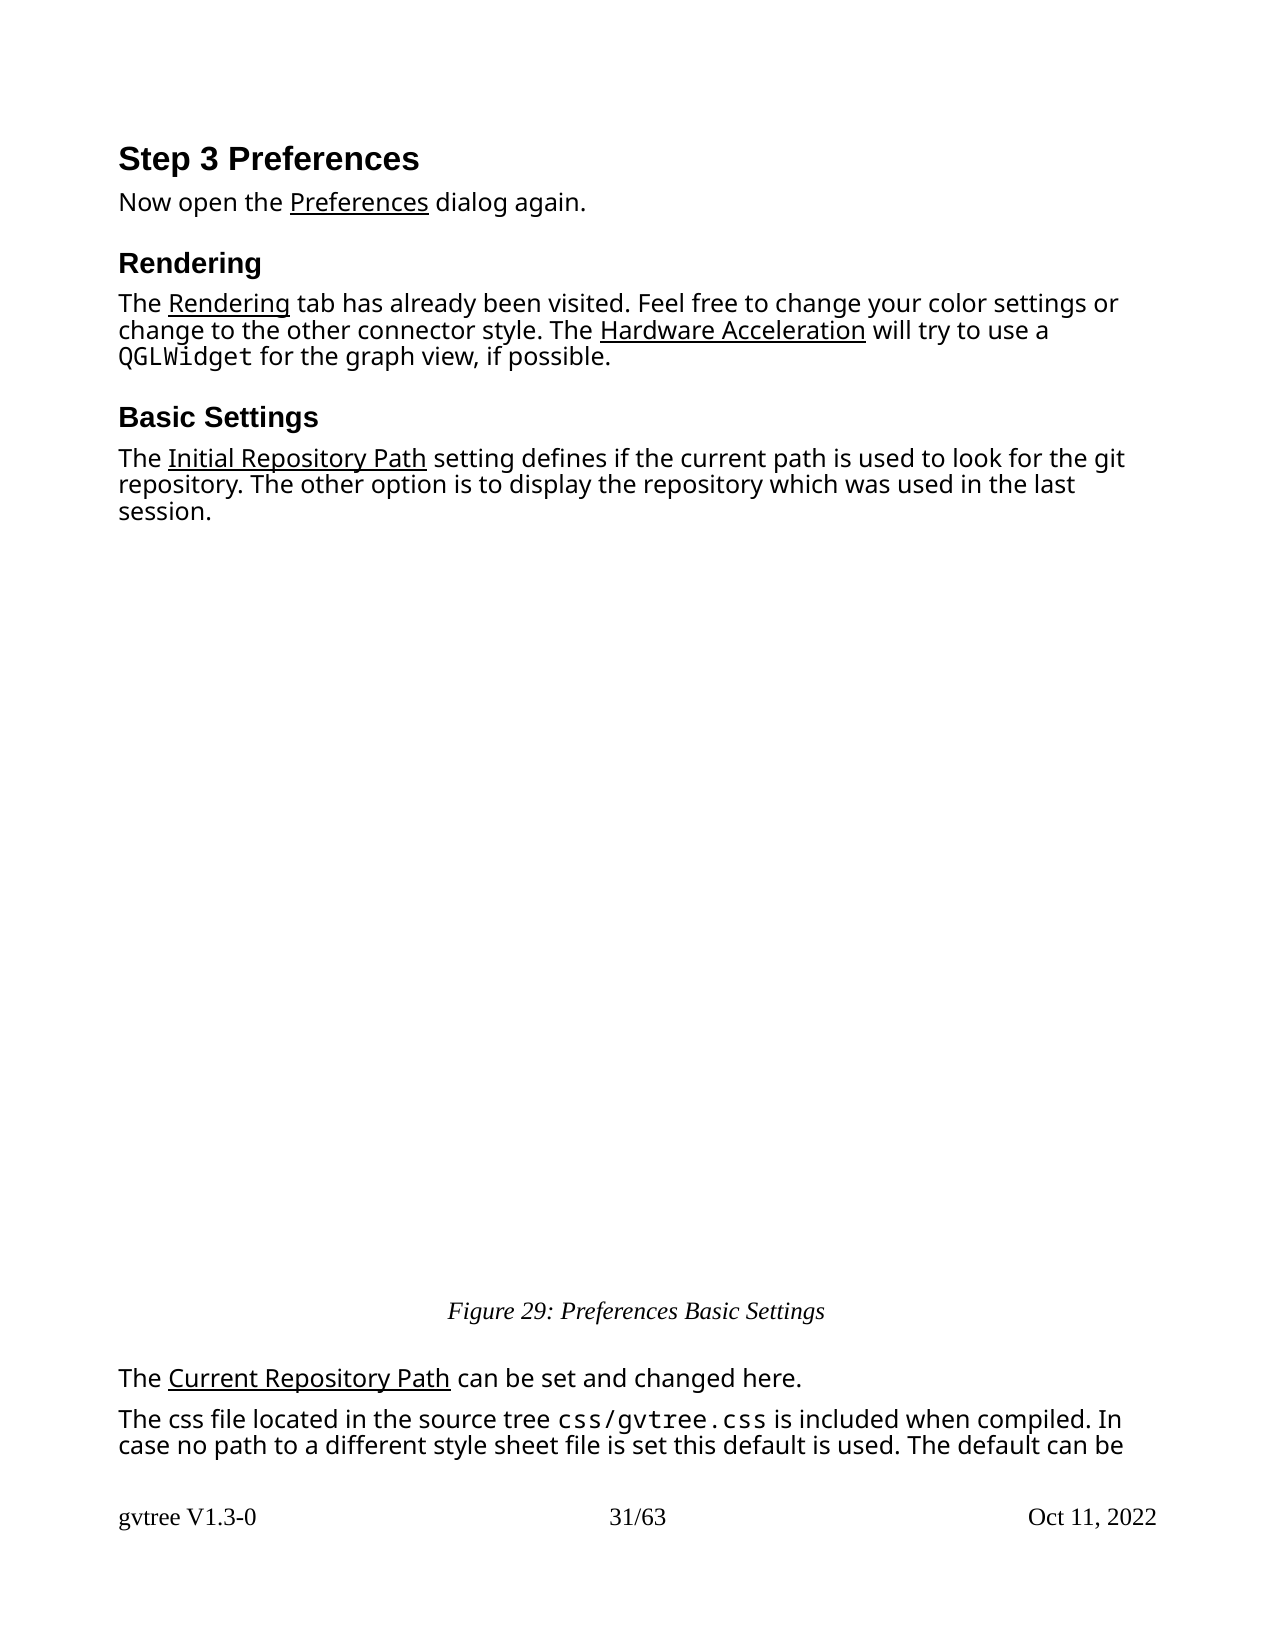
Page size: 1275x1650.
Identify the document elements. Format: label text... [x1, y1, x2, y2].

subtitle Rendering [118, 246, 1157, 279]
text The Current Repository Path can be set and changed here. [118, 1366, 1157, 1392]
text Now open the Preferences dialog again. [118, 190, 1157, 217]
text The Rendering tab has already been visited. Feel free to change your color settings or change to the other connector style. The Hardware Acceleration will try to use a QGLWidget for the graph view, if possible. [118, 292, 1157, 371]
text The css file located in the source tree css/gvtree.css is included when compiled. In case no path to a different style sheet file is set this default is used. The default can be [118, 1407, 1157, 1460]
text Figure 29: Preferences Basic Settings [118, 553, 1157, 1325]
subtitle Basic Settings [118, 400, 1157, 434]
text The Initial Repository Path setting defines if the current path is used to look for the git repository. The other option is to display the repository which was used in the last session. [118, 446, 1157, 526]
subtitle Step 3 Preferences [118, 139, 1157, 178]
